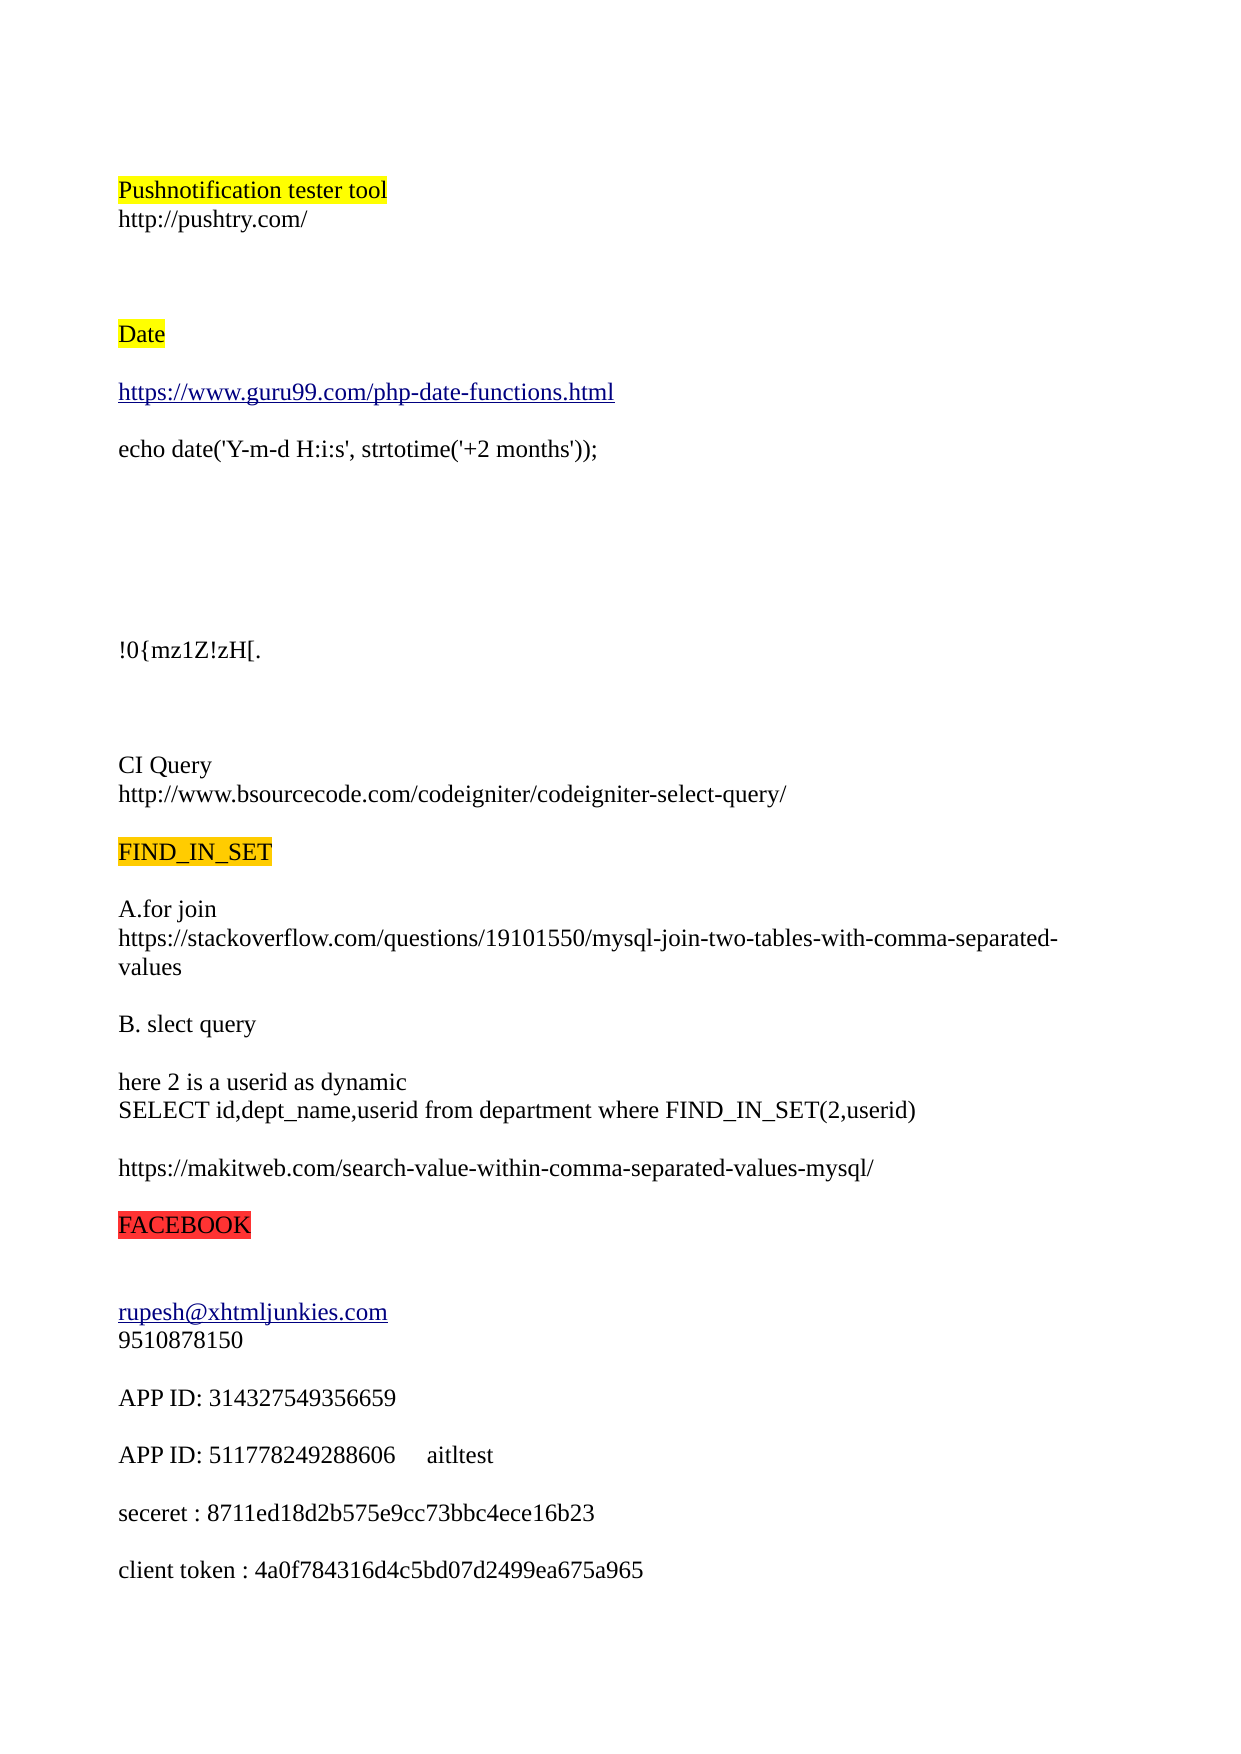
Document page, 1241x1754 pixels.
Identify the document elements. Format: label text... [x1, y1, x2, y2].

text APP ID: 314327549356659 [118, 1383, 1122, 1412]
text https://www.guru99.com/php-date-functions.html [118, 377, 1122, 406]
text https://makitweb.com/search-value-within-comma-separated-values-mysql/ [118, 1153, 1122, 1182]
text !0{mz1Z!zH[. [118, 636, 1122, 664]
text A.for join [118, 894, 1122, 923]
text Pushnotification tester tool [118, 176, 1122, 204]
text Date [118, 319, 1122, 348]
text here 2 is a userid as dynamic [118, 1067, 1122, 1096]
text 9510878150 [118, 1326, 1122, 1354]
text http://www.bsourcecode.com/codeigniter/codeigniter-select-query/ [118, 779, 1122, 808]
text CI Query [118, 751, 1122, 779]
text rupesh@xhtmljunkies.com [118, 1239, 1122, 1326]
text FACEBOOK [118, 1211, 1122, 1239]
text B. slect query [118, 1009, 1122, 1038]
text APP ID: 511778249288606 aitltest [118, 1441, 1122, 1469]
text echo date('Y-m-d H:i:s', strtotime('+2 months')); [118, 434, 1122, 463]
text SELECT id,dept_name,userid from department where FIND_IN_SET(2,userid) [118, 1096, 1122, 1124]
text client token : 4a0f784316d4c5bd07d2499ea675a965 [118, 1556, 1122, 1584]
text https://stackoverflow.com/questions/19101550/mysql-join-two-tables-with-comma-separated-values [118, 923, 1122, 981]
text FIND_IN_SET [118, 837, 1122, 866]
text seceret : 8711ed18d2b575e9cc73bbc4ece16b23 [118, 1498, 1122, 1527]
text http://pushtry.com/ [118, 204, 1122, 233]
